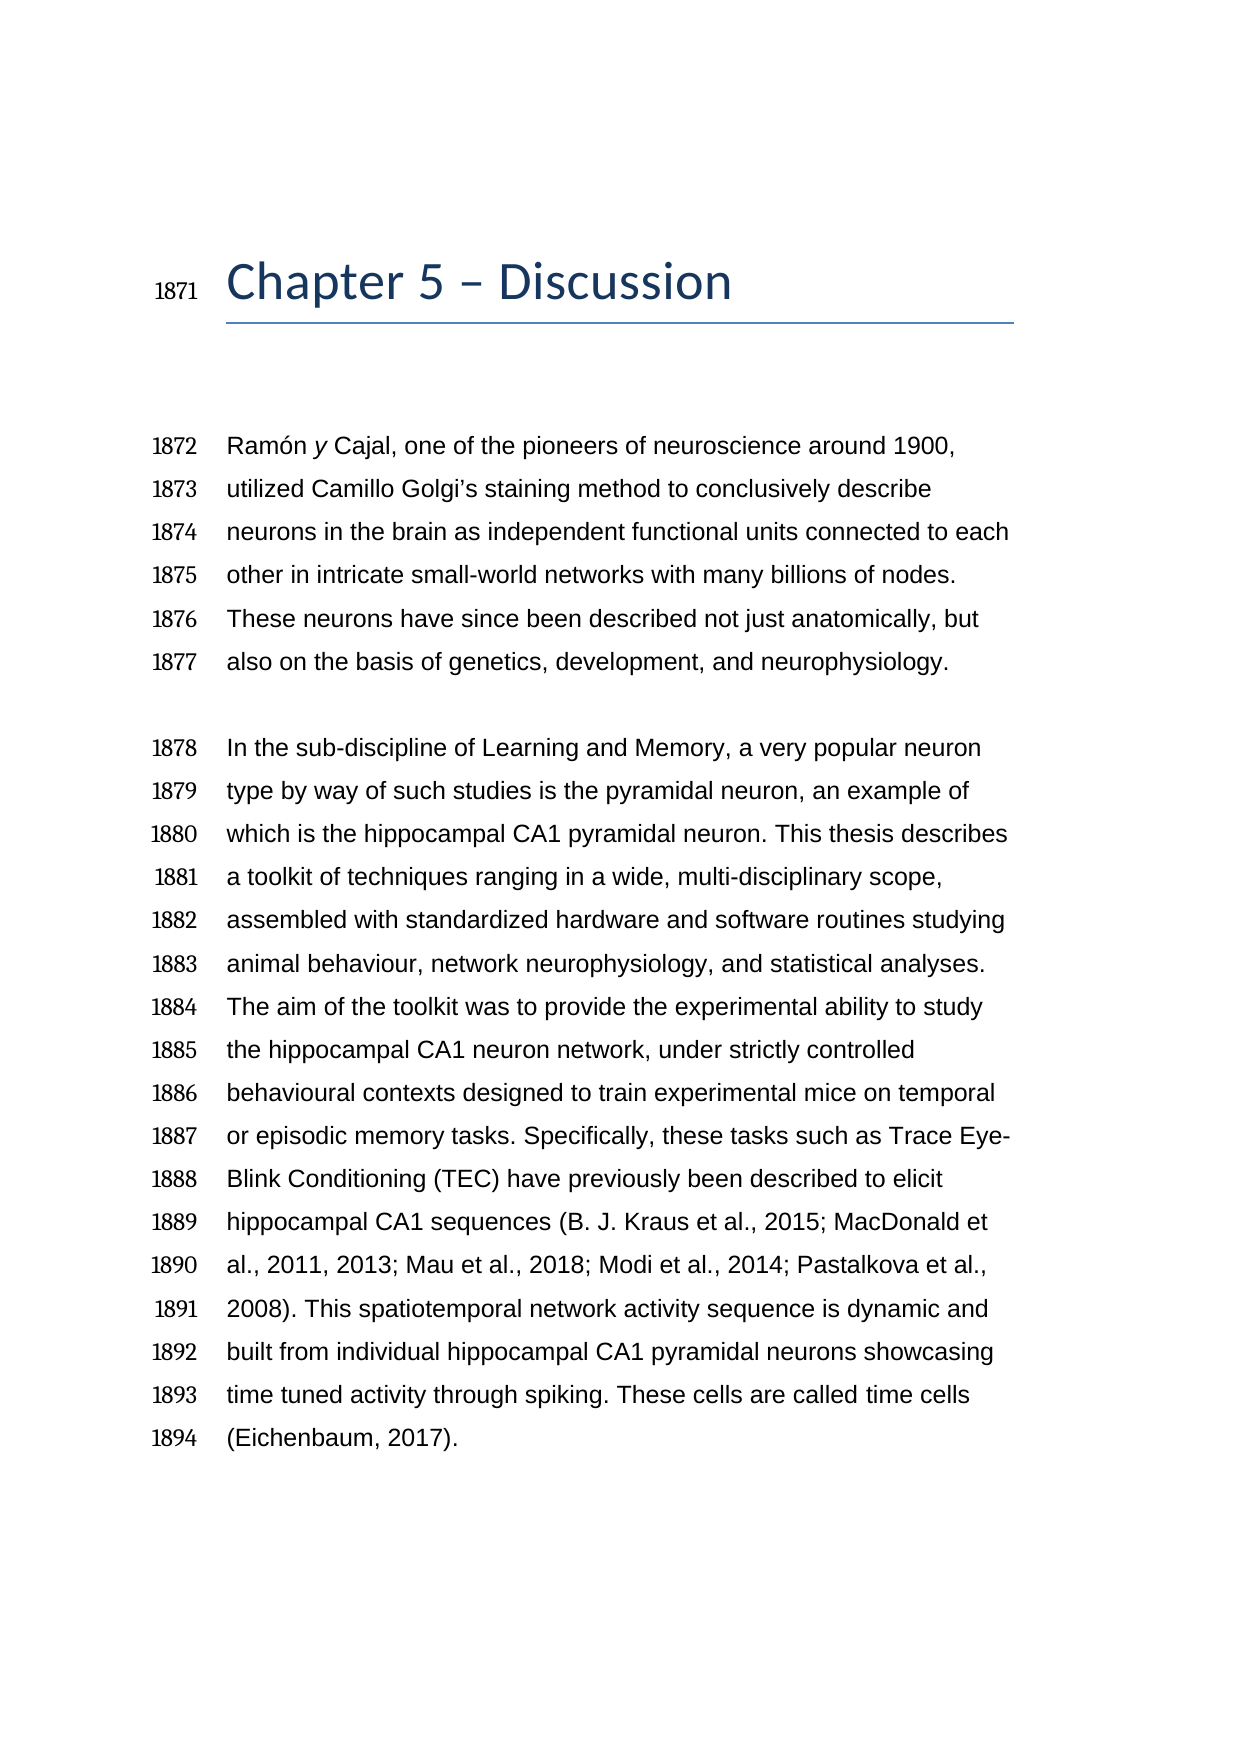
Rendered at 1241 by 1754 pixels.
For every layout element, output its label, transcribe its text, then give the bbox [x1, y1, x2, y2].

title Chapter 5 – Discussion [226, 247, 1014, 322]
text The aim of the toolkit was to provide the experimental ability to study the hippocampal CA1 neuron network, under strictly controlled behavioural contexts designed to train experimental mice on temporal or episodic memory tasks. Specifically, these tasks such as Trace Eye-Blink Conditioning (TEC) have previously been described to elicit hippocampal CA1 sequences (B. J. Kraus et al., 2015; MacDonald et al., 2011, 2013; Mau et al., 2018; Modi et al., 2014; Pastalkova et al., 2008)⁠. This spatiotemporal network activity sequence is dynamic and built from individual hippocampal CA1 pyramidal neurons showcasing time tuned activity through spiking. These cells are called time cells (Eichenbaum, 2017)⁠. [226, 992, 1014, 1452]
text In the sub-discipline of Learning and Memory, a very popular neuron type by way of such studies is the pyramidal neuron, an example of which is the hippocampal CA1 pyramidal neuron. This thesis describes a toolkit of techniques ranging in a wide, multi-disciplinary scope, assembled with standardized hardware and software routines studying animal behaviour, network neurophysiology, and statistical analyses. [226, 733, 1014, 977]
text Ramón y Cajal, one of the pioneers of neuroscience around 1900, utilized Camillo Golgi’s staining method to conclusively describe neurons in the brain as independent functional units connected to each other in intricate small-world networks with many billions of nodes. These neurons have since been described not just anatomically, but also on the basis of genetics, development, and neurophysiology. [226, 431, 1014, 676]
